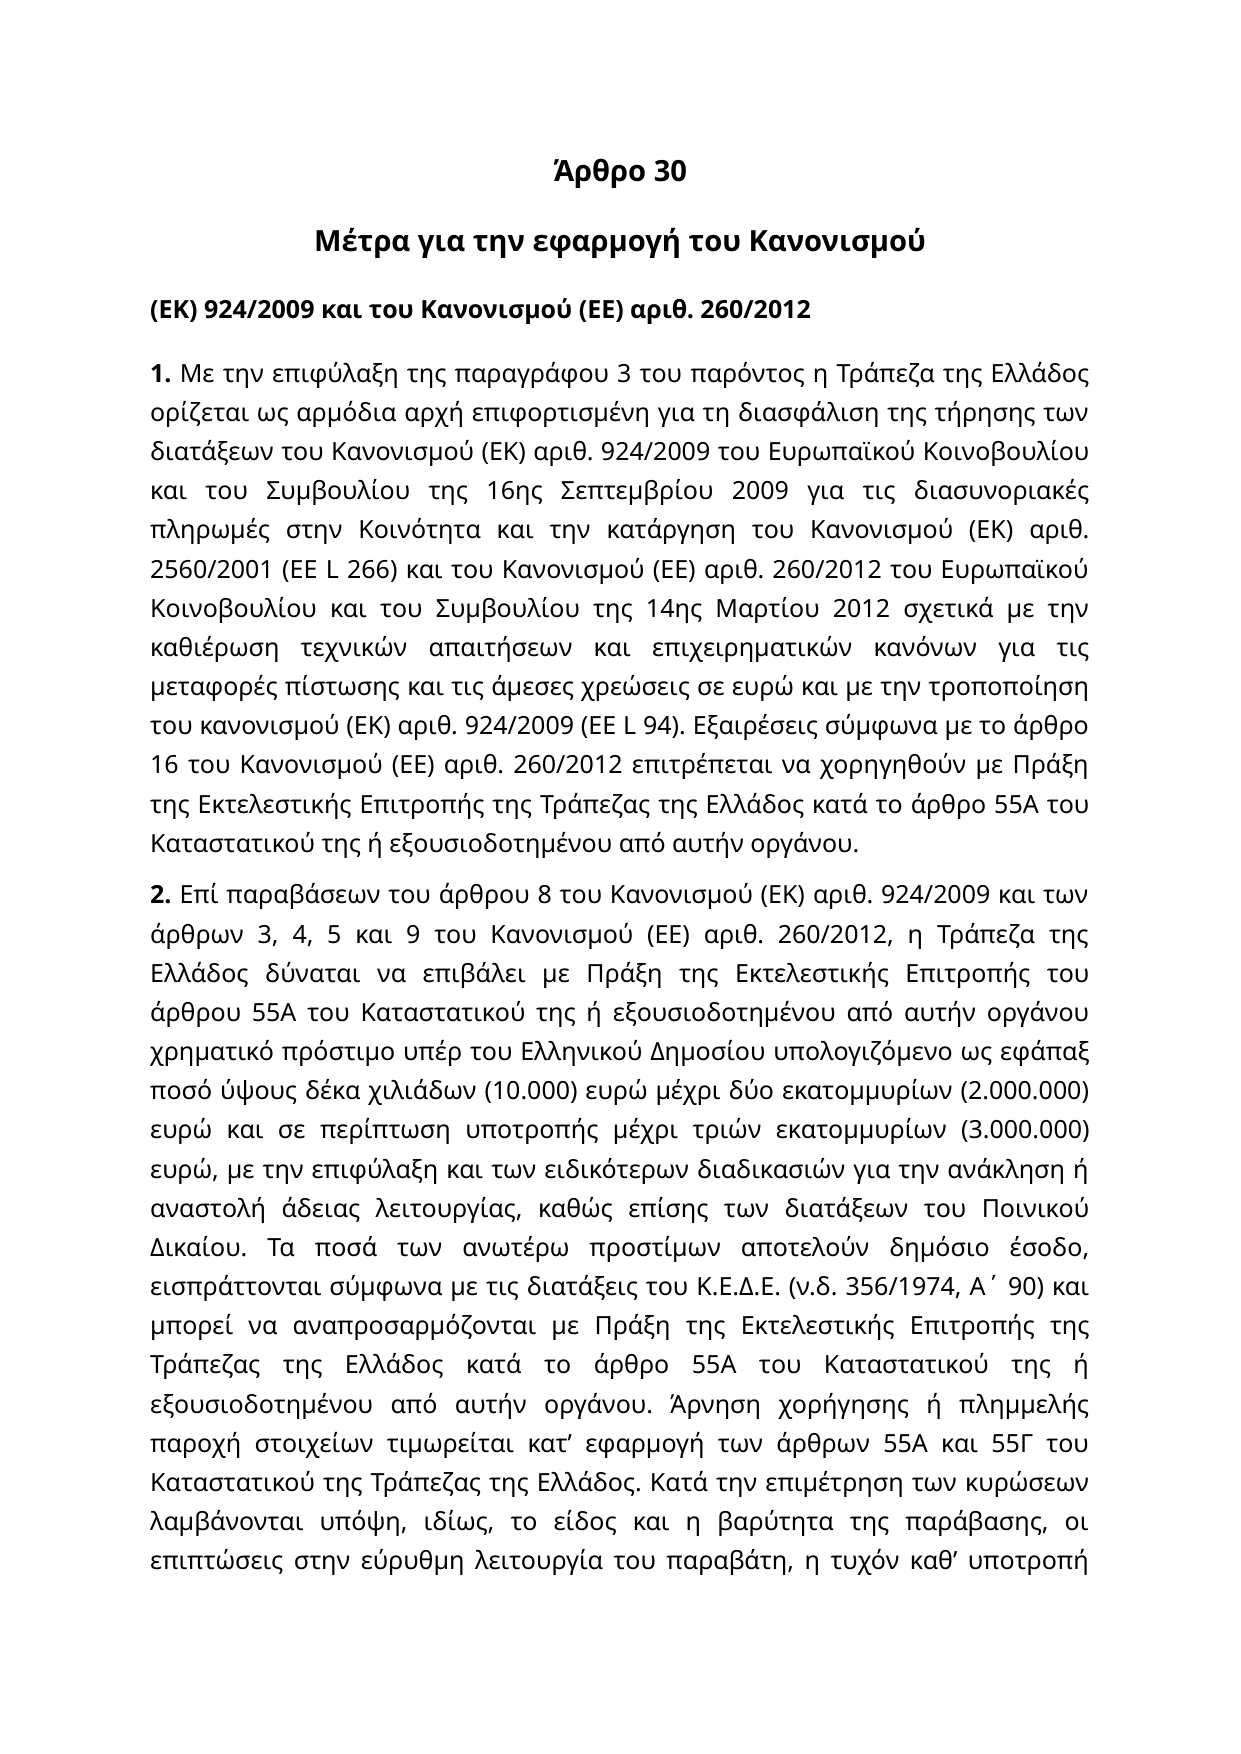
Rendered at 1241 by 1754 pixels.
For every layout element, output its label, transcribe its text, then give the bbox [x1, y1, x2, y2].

subtitle Άρθρο 30 [150, 150, 1090, 190]
text (ΕΚ) 924/2009 και του Κανονισμού (ΕΕ) αριθ. 260/2012 [150, 291, 1090, 325]
text 2. Επί παραβάσεων του άρθρου 8 του Κανονισμού (ΕΚ) αριθ. 924/2009 και των άρθρων 3, 4, 5 και 9 του Κανονισμού (ΕΕ) αριθ. 260/2012, η Τράπεζα της Ελλάδος δύναται να επιβάλει με Πράξη της Εκτελεστικής Επιτροπής του άρθρου 55Α του Καταστατικού της ή εξουσιοδοτημένου από αυτήν οργάνου χρηματικό πρόστιμο υπέρ του Ελληνικού Δημοσίου υπολογιζόμενο ως εφάπαξ ποσό ύψους δέκα χιλιάδων (10.000) ευρώ μέχρι δύο εκατομμυρίων (2.000.000) ευρώ και σε περίπτωση υποτροπής μέχρι τριών εκατομμυρίων (3.000.000) ευρώ, με την επιφύλαξη και των ειδικότερων διαδικασιών για την ανάκληση ή αναστολή άδειας λειτουργίας, καθώς επίσης των διατάξεων του Ποινικού Δικαίου. Τα ποσά των ανωτέρω προστίμων αποτελούν δημόσιο έσοδο, εισπράττονται σύμφωνα με τις διατάξεις του Κ.Ε.Δ.Ε. (ν.δ. 356/1974, Α΄ 90) και μπορεί να αναπροσαρμόζονται με Πράξη της Εκτελεστικής Επιτροπής της Τράπεζας της Ελλάδος κατά το άρθρο 55Α του Καταστατικού της ή εξουσιοδοτημένου από αυτήν οργάνου. Άρνηση χορήγησης ή πλημμελής παροχή στοιχείων τιμωρείται κατ’ εφαρμογή των άρθρων 55Α και 55Γ του Καταστατικού της Τράπεζας της Ελλάδος. Κατά την επιμέτρηση των κυρώσεων λαμβάνονται υπόψη, ιδίως, το είδος και η βαρύτητα της παράβασης, οι επιπτώσεις στην εύρυθμη λειτουργία του παραβάτη, η τυχόν καθ’ υποτροπή [150, 877, 1090, 1577]
subtitle Μέτρα για την εφαρμογή του Κανονισμού [150, 221, 1090, 260]
text 1. Με την επιφύλαξη της παραγράφου 3 του παρόντος η Τράπεζα της Ελλάδος ορίζεται ως αρμόδια αρχή επιφορτισμένη για τη διασφάλιση της τήρησης των διατάξεων του Κανονισμού (ΕΚ) αριθ. 924/2009 του Ευρωπαϊκού Κοινοβουλίου και του Συμβουλίου της 16ης Σεπτεμβρίου 2009 για τις διασυνοριακές πληρωμές στην Κοινότητα και την κατάργηση του Κανονισμού (ΕΚ) αριθ. 2560/2001 (ΕΕ L 266) και του Κανονισμού (ΕΕ) αριθ. 260/2012 του Ευρωπαϊκού Κοινοβουλίου και του Συμβουλίου της 14ης Μαρτίου 2012 σχετικά με την καθιέρωση τεχνικών απαιτήσεων και επιχειρηματικών κανόνων για τις μεταφορές πίστωσης και τις άμεσες χρεώσεις σε ευρώ και με την τροποποίηση του κανονισμού (ΕΚ) αριθ. 924/2009 (ΕΕ L 94). Εξαιρέσεις σύμφωνα με το άρθρο 16 του Κανονισμού (ΕΕ) αριθ. 260/2012 επιτρέπεται να χορηγηθούν με Πράξη της Εκτελεστικής Επιτροπής της Τράπεζας της Ελλάδος κατά το άρθρο 55Α του Καταστατικού της ή εξουσιοδοτημένου από αυτήν οργάνου. [150, 355, 1090, 859]
